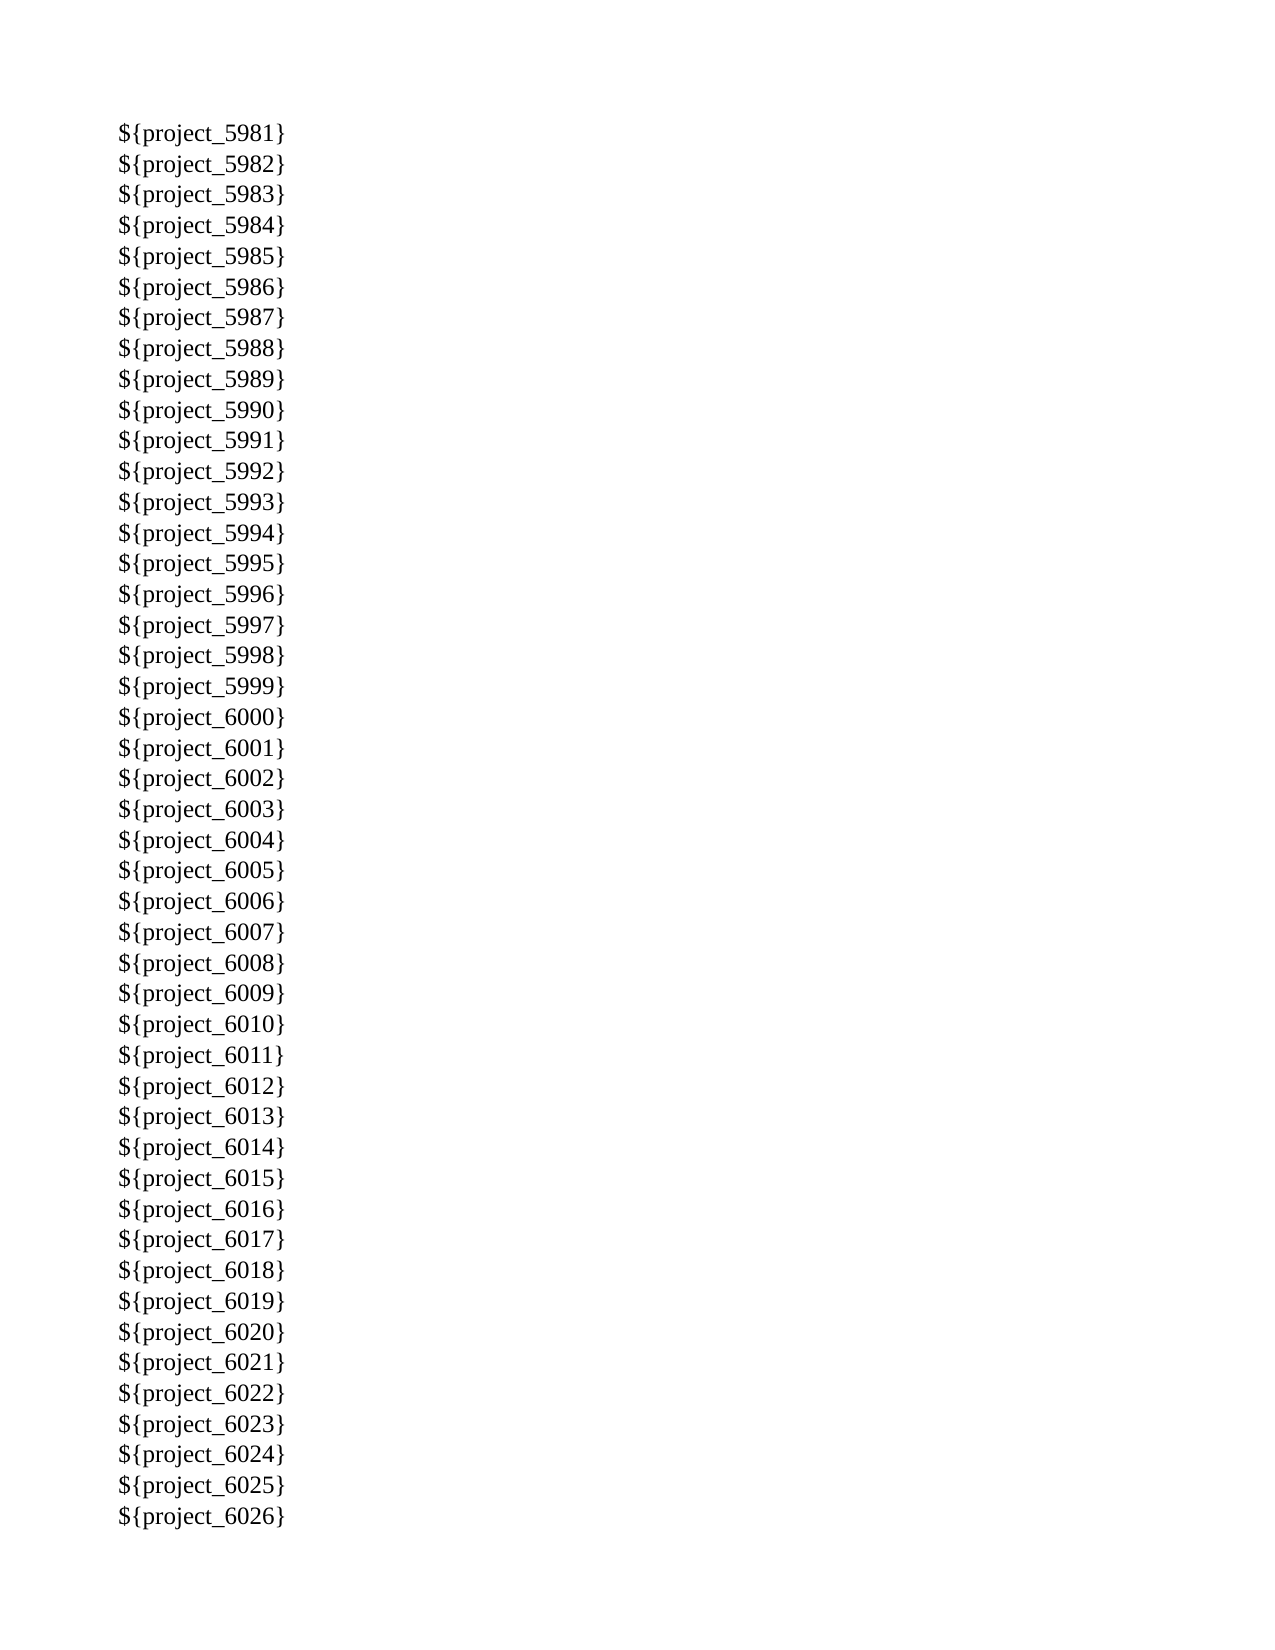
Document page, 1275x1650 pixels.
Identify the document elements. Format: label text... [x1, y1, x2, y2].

text ${project_6005} [118, 856, 1157, 884]
text ${project_6016} [118, 1194, 1157, 1222]
text ${project_6004} [118, 825, 1157, 854]
text ${project_6019} [118, 1286, 1157, 1314]
text ${project_5989} [118, 364, 1157, 393]
text ${project_6013} [118, 1101, 1157, 1130]
text ${project_6003} [118, 794, 1157, 823]
text ${project_6021} [118, 1347, 1157, 1376]
text ${project_5991} [118, 425, 1157, 454]
text ${project_6022} [118, 1378, 1157, 1407]
text ${project_6012} [118, 1071, 1157, 1099]
text ${project_5986} [118, 272, 1157, 301]
text ${project_5995} [118, 548, 1157, 577]
text ${project_5984} [118, 210, 1157, 239]
text ${project_5997} [118, 610, 1157, 638]
text ${project_6002} [118, 763, 1157, 792]
text ${project_6009} [118, 978, 1157, 1007]
text ${project_5985} [118, 241, 1157, 270]
text ${project_5999} [118, 671, 1157, 700]
text ${project_5992} [118, 456, 1157, 485]
text ${project_5982} [118, 149, 1157, 178]
text ${project_5988} [118, 333, 1157, 362]
text ${project_5981} [118, 118, 1157, 147]
text ${project_6015} [118, 1163, 1157, 1192]
text ${project_6010} [118, 1009, 1157, 1038]
text ${project_6025} [118, 1470, 1157, 1499]
text ${project_6020} [118, 1317, 1157, 1345]
text ${project_5993} [118, 487, 1157, 516]
text ${project_6017} [118, 1224, 1157, 1253]
text ${project_5998} [118, 641, 1157, 669]
text ${project_6007} [118, 917, 1157, 946]
text ${project_6018} [118, 1255, 1157, 1284]
text ${project_5994} [118, 518, 1157, 546]
text ${project_6008} [118, 948, 1157, 977]
text ${project_6023} [118, 1409, 1157, 1437]
text ${project_6001} [118, 733, 1157, 761]
text ${project_5983} [118, 179, 1157, 208]
text ${project_5987} [118, 302, 1157, 331]
text ${project_6024} [118, 1439, 1157, 1468]
text ${project_6000} [118, 702, 1157, 731]
text ${project_6011} [118, 1040, 1157, 1069]
text ${project_5996} [118, 579, 1157, 608]
text ${project_6014} [118, 1132, 1157, 1161]
text ${project_5990} [118, 395, 1157, 423]
text ${project_6026} [118, 1501, 1157, 1530]
text ${project_6006} [118, 886, 1157, 915]
